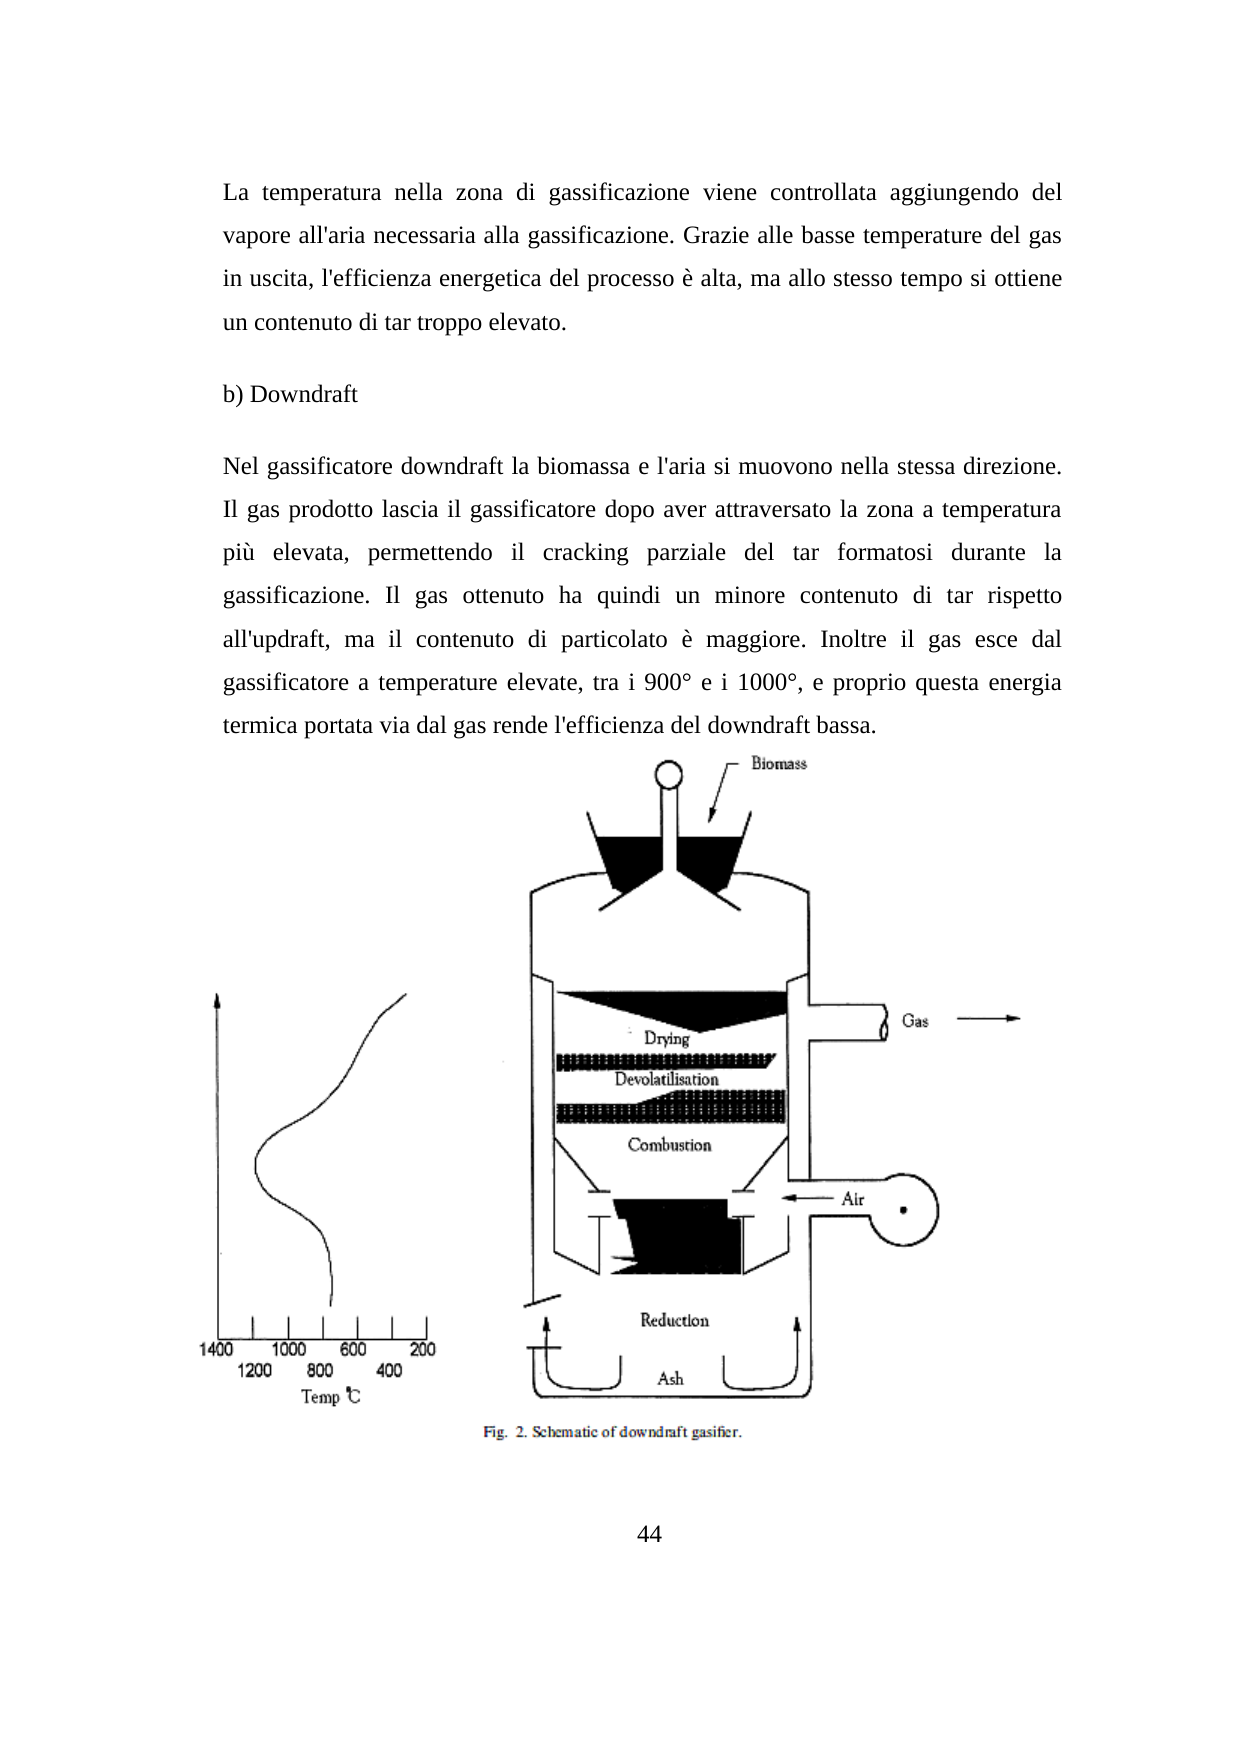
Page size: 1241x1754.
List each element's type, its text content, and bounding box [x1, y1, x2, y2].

list Nel gassificatore downdraft la biomassa e l'aria si muovono nella stessa direzione. Il gas prodotto lascia il gassificatore dopo aver attraversato la zona a temperatura più elevata, permettendo il cracking parziale del tar formatosi durante la gassificazione. Il gas ottenuto ha quindi un minore contenuto di tar rispetto all'updraft, ma il contenuto di particolato è maggiore. Inoltre il gas esce dal gassificatore a temperature elevate, tra i 900° e i 1000°, e proprio questa energia termica portata via dal gas rende l'efficienza del downdraft bassa. [185, 451, 1063, 739]
picture [183, 748, 1028, 1448]
list La temperatura nella zona di gassificazione viene controllata aggiungendo del vapore all'aria necessaria alla gassificazione. Grazie alle basse temperature del gas in uscita, l'efficienza energetica del processo è alta, ma allo stesso tempo si ottiene un contenuto di tar troppo elevato. [185, 177, 1063, 335]
list b) Downdraft [185, 379, 1063, 408]
